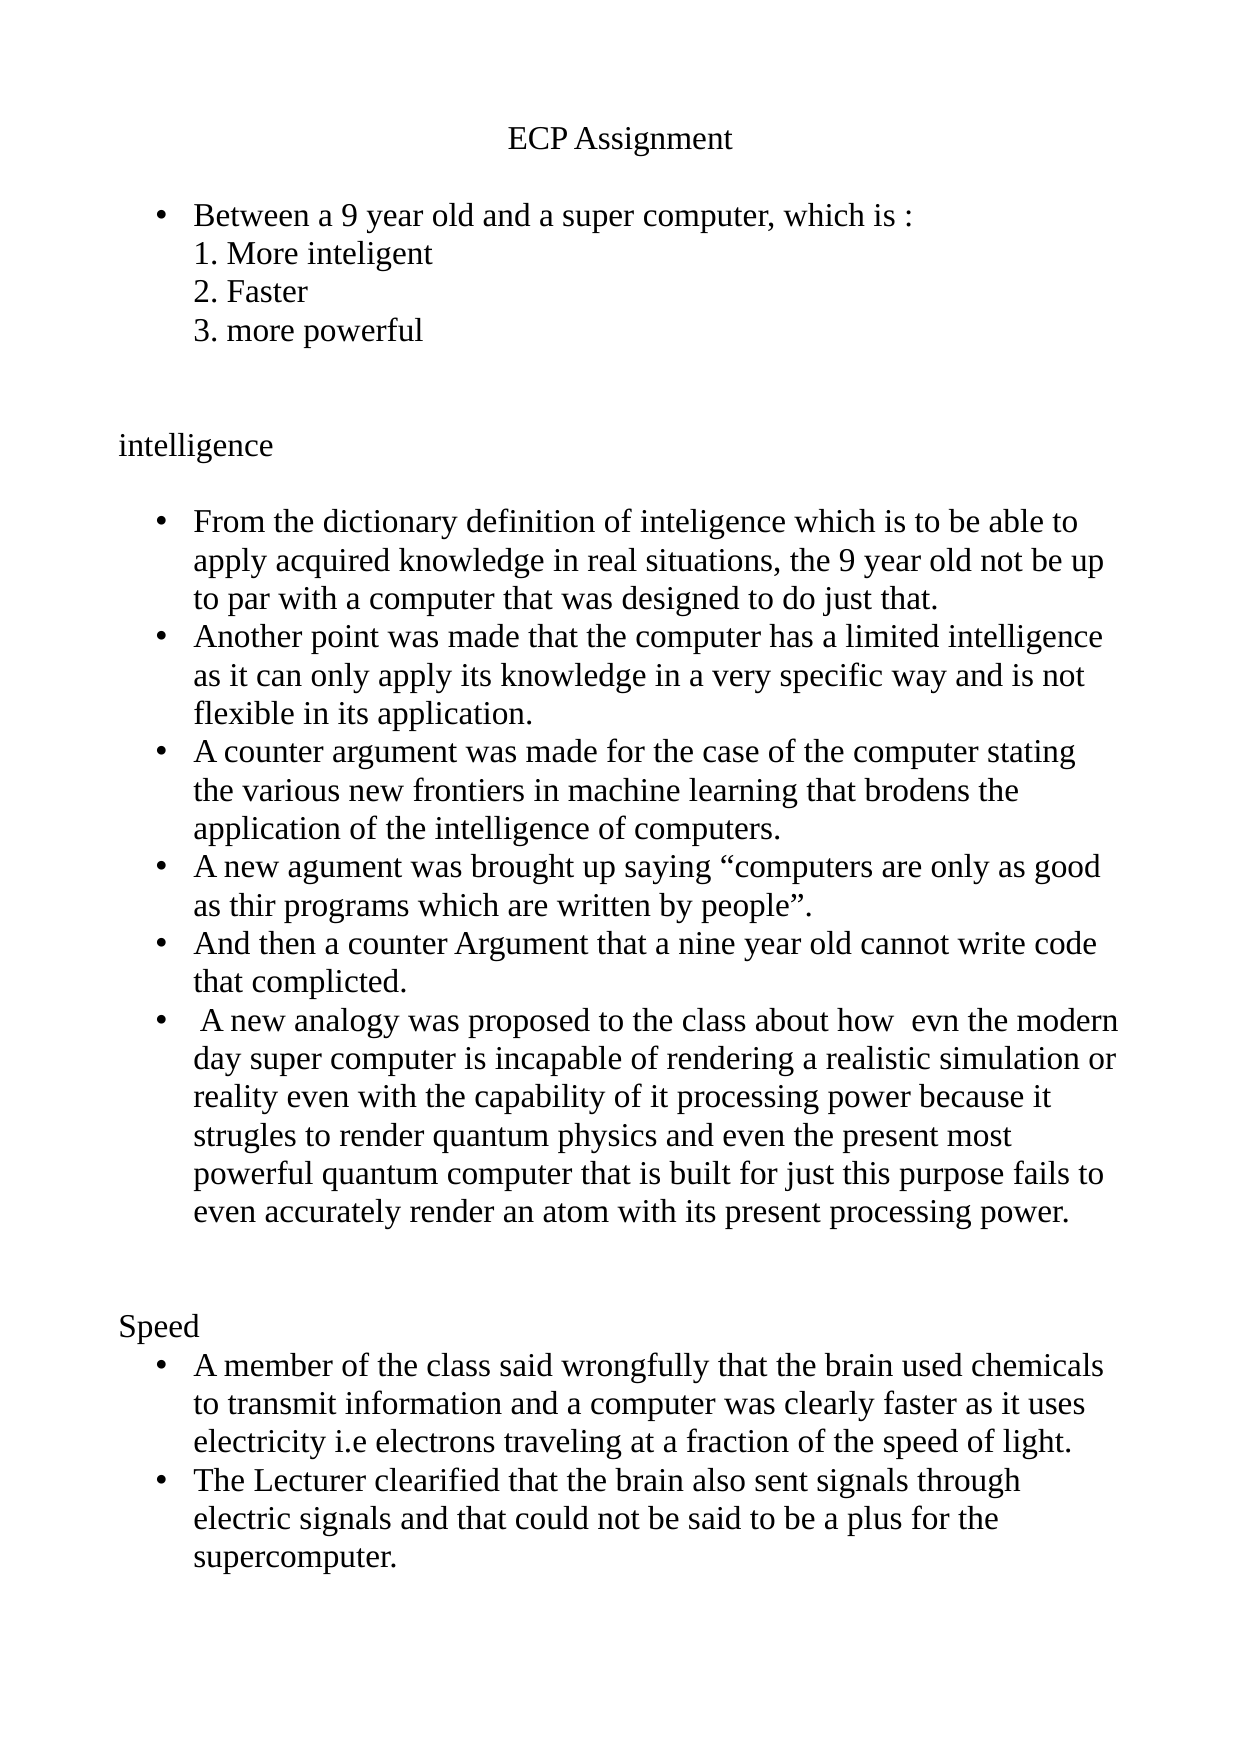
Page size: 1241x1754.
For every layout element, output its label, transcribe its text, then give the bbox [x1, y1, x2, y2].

list 2. Faster [156, 271, 1122, 310]
list From the dictionary definition of inteligence which is to be able to apply acquired knowledge in real situations, the 9 year old not be up to par with a computer that was designed to do just that. [156, 501, 1122, 616]
list A new agument was brought up saying “computers are only as good as thir programs which are written by people”. [156, 846, 1122, 923]
list And then a counter Argument that a nine year old cannot write code that complicted. [156, 923, 1122, 1000]
list 3. more powerful [156, 310, 1122, 348]
list Between a 9 year old and a super computer, which is : [156, 195, 1122, 233]
text intelligence [118, 425, 1122, 463]
list 1. More inteligent [156, 233, 1122, 271]
list Another point was made that the computer has a limited intelligence as it can only apply its knowledge in a very specific way and is not flexible in its application. [156, 616, 1122, 731]
list A counter argument was made for the case of the computer stating the various new frontiers in machine learning that brodens the application of the intelligence of computers. [156, 731, 1122, 846]
text ECP Assignment [118, 118, 1122, 156]
list A new analogy was proposed to the class about how evn the modern day super computer is incapable of rendering a realistic simulation or reality even with the capability of it processing power because it strugles to render quantum physics and even the present most powerful quantum computer that is built for just this purpose fails to even accurately render an atom with its present processing power. [156, 1000, 1122, 1230]
text Speed [118, 1306, 1122, 1345]
list The Lecturer clearified that the brain also sent signals through electric signals and that could not be said to be a plus for the supercomputer. [156, 1460, 1122, 1575]
list A member of the class said wrongfully that the brain used chemicals to transmit information and a computer was clearly faster as it uses electricity i.e electrons traveling at a fraction of the speed of light. [156, 1345, 1122, 1460]
